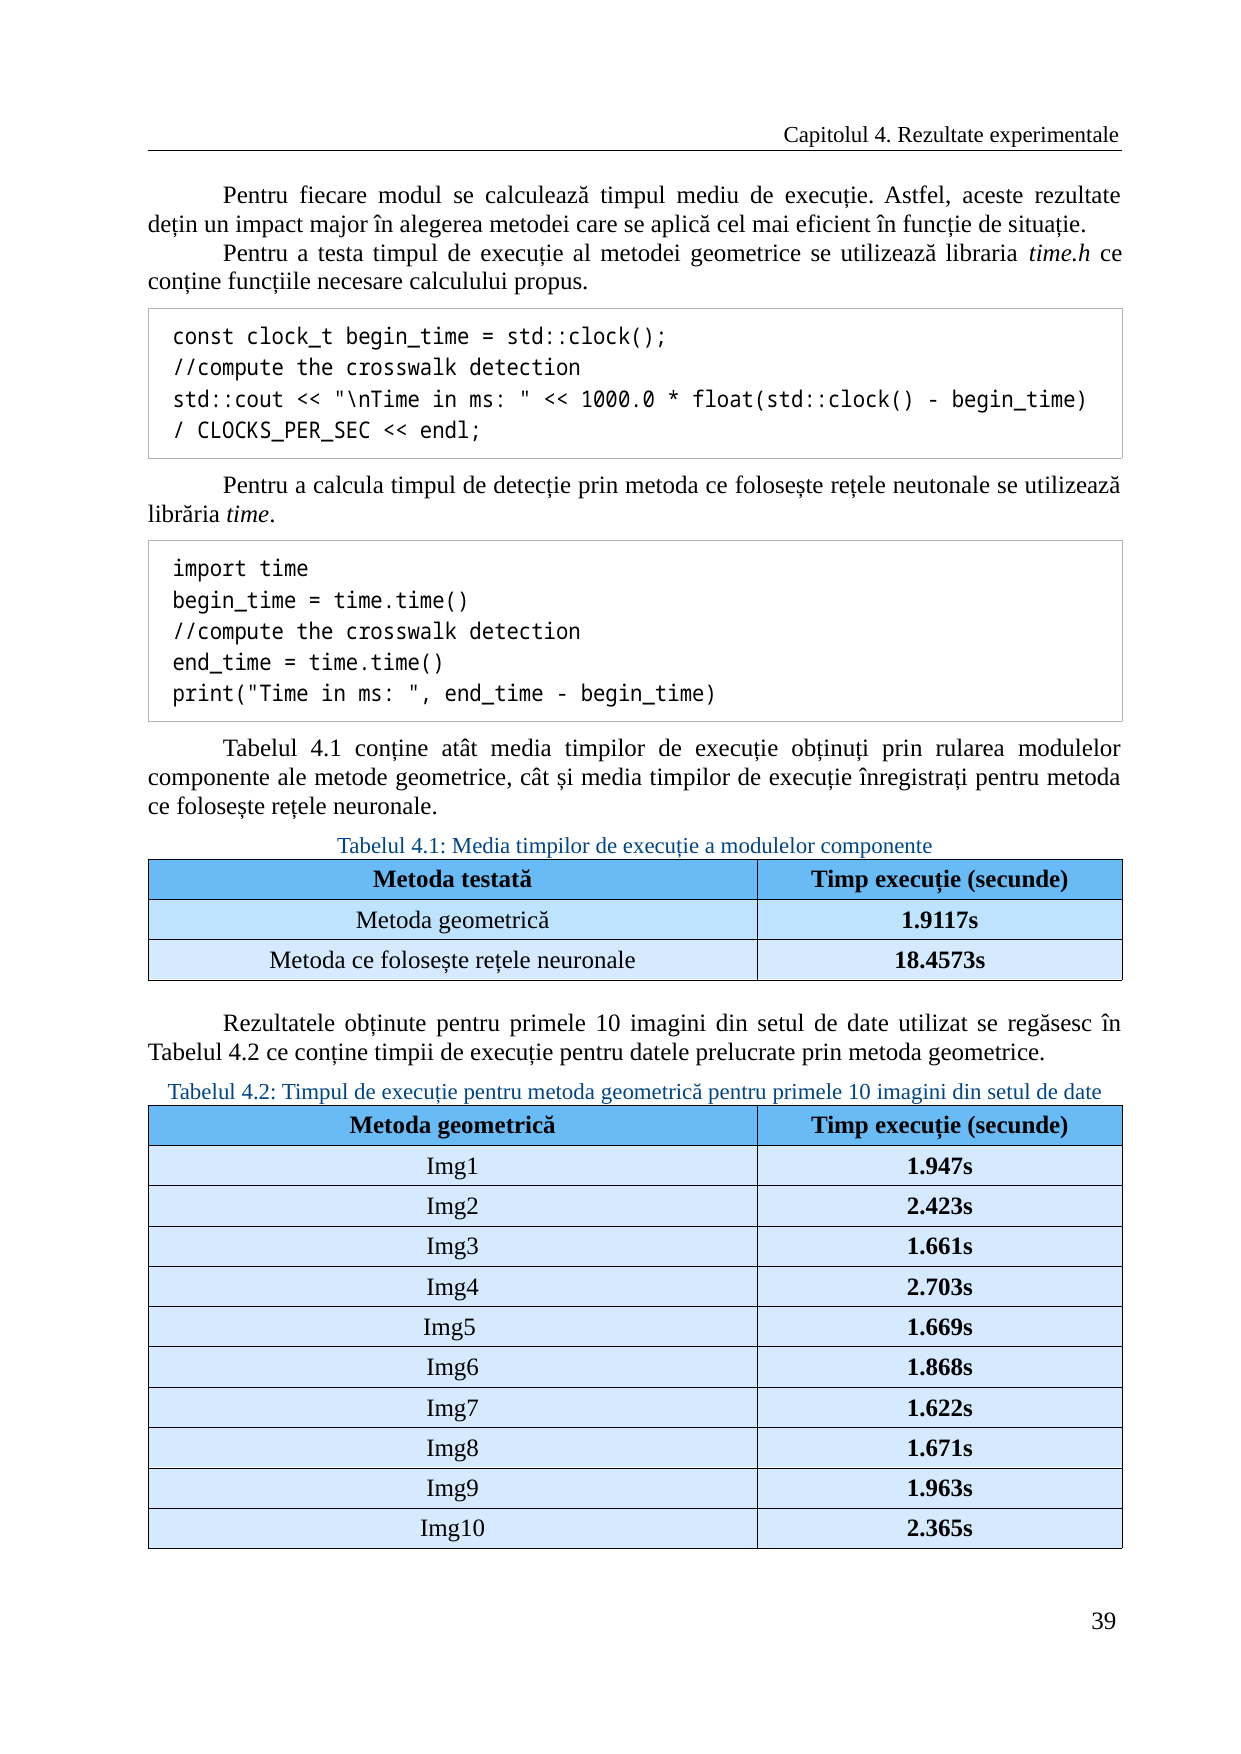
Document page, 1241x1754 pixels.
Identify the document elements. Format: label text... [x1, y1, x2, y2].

table_cell Img6 [149, 1347, 757, 1387]
table_cell Img1 [149, 1146, 757, 1185]
text Pentru a calcula timpul de detecție prin metoda ce folosește rețele neutonale se utilizează librăria time. [148, 470, 1122, 527]
text std::cout << "\nTime in ms: " << 1000.0 * float(std::clock() - begin_time) / CLOCKS_PER_SEC << endl; [149, 370, 1122, 458]
table_header Metoda testată [149, 860, 757, 899]
table_cell 1.622s [758, 1388, 1122, 1427]
table_cell 2.423s [758, 1186, 1122, 1226]
text const clock_t begin_time = std::clock(); [149, 309, 1122, 339]
table_cell Img7 [149, 1388, 757, 1427]
table_cell Img10 [149, 1509, 757, 1548]
text //compute the crosswalk detection [149, 339, 1122, 370]
table_cell 2.703s [758, 1267, 1122, 1306]
table_cell Img5 [149, 1307, 757, 1346]
table_header Timp execuție (secunde) [758, 860, 1122, 899]
table_cell 2.365s [758, 1509, 1122, 1548]
table_cell Img4 [149, 1267, 757, 1306]
text Tabelul 4.1: Media timpilor de execuție a modulelor componente [148, 832, 1122, 858]
text Pentru a testa timpul de execuție al metodei geometrice se utilizează libraria time.h ce conține funcțiile necesare calculului propus. [148, 238, 1122, 295]
text //compute the crosswalk detection [149, 602, 1122, 634]
text begin_time = time.time() [149, 571, 1122, 602]
table_cell 1.669s [758, 1307, 1122, 1346]
table_cell Metoda geometrică [149, 900, 757, 939]
table_cell 1.661s [758, 1227, 1122, 1266]
table_cell 1.671s [758, 1428, 1122, 1467]
table_cell Img9 [149, 1469, 757, 1508]
table_cell 1.947s [758, 1146, 1122, 1185]
text Rezultatele obținute pentru primele 10 imagini din setul de date utilizat se regăsesc în Tabelul 4.2 ce conține timpii de execuție pentru datele prelucrate prin metoda geometrice. [148, 1008, 1122, 1066]
text Tabelul 4.2: Timpul de execuție pentru metoda geometrică pentru primele 10 imagini din setul de date [148, 1078, 1122, 1104]
table_header Metoda geometrică [149, 1106, 757, 1145]
table_cell 1.9117s [758, 900, 1122, 939]
table_cell 18.4573s [758, 940, 1122, 979]
table_cell Img3 [149, 1227, 757, 1266]
table_cell 1.963s [758, 1469, 1122, 1508]
text Tabelul 4.1 conține atât media timpilor de execuție obținuți prin rularea modulelor componente ale metode geometrice, cât și media timpilor de execuție înregistrați pentru metoda ce folosește rețele neuronale. [148, 733, 1122, 820]
table_cell 1.868s [758, 1347, 1122, 1387]
text Pentru fiecare modul se calculează timpul mediu de execuție. Astfel, aceste rezultate dețin un impact major în alegerea metodei care se aplică cel mai eficient în funcție de situație. [148, 180, 1122, 238]
table_header Timp execuție (secunde) [758, 1106, 1122, 1145]
text import time [149, 541, 1122, 571]
table_cell Metoda ce folosește rețele neuronale [149, 940, 757, 979]
text end_time = time.time() print("Time in ms: ", end_time - begin_time) [149, 634, 1122, 721]
table_cell Img8 [149, 1428, 757, 1467]
table_cell Img2 [149, 1186, 757, 1226]
